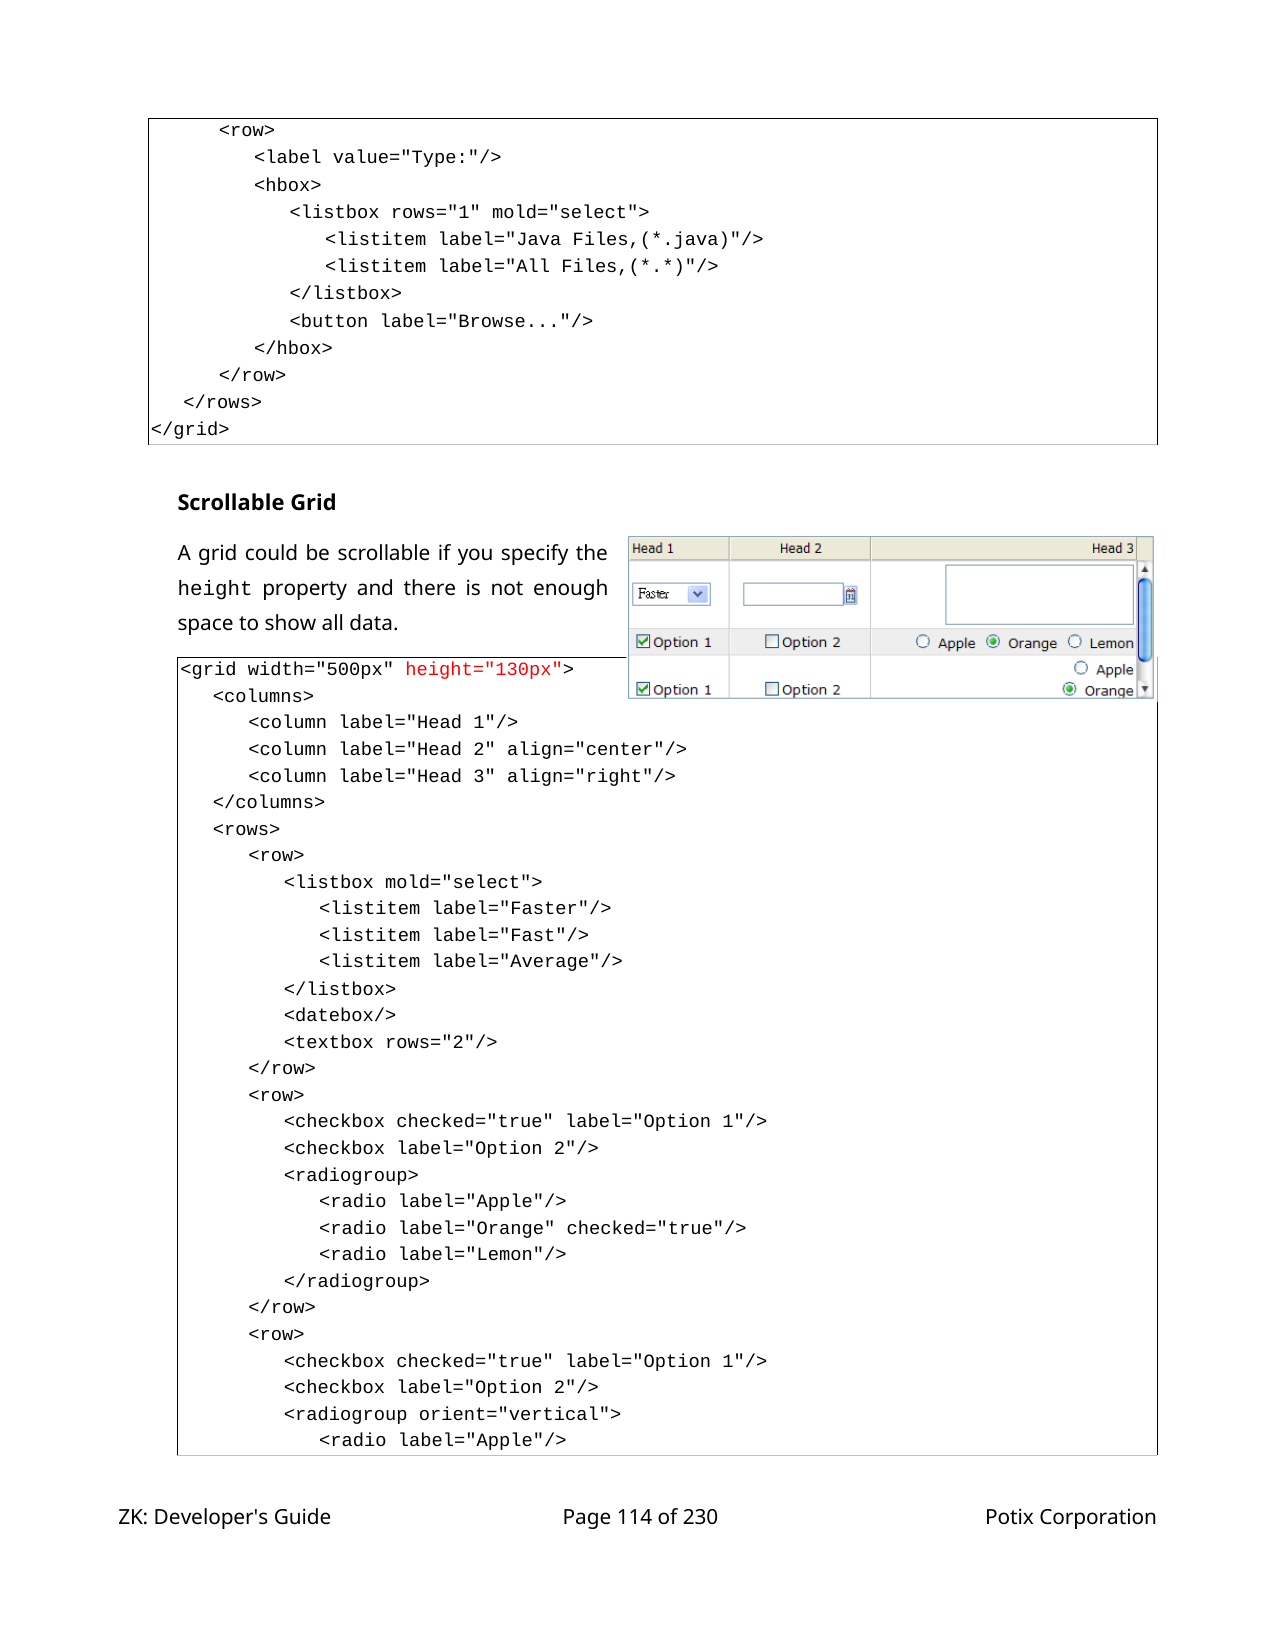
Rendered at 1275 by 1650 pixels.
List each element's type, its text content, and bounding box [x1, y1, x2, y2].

text <grid width="500px" height="130px"> <columns> <column label="Head 1"/> <column label="Head 2" align="center"/> <column label="Head 3" align="right"/> </columns> <rows> <row> <listbox mold="select"> <listitem label="Faster"/> <listitem label="Fast"/> <listitem label="Average"/> [178, 658, 1157, 974]
text <row> [149, 119, 1157, 142]
text </rows> [149, 390, 1157, 414]
text A grid could be scrollable if you specify the height property and there is not enough space to show all data. [177, 538, 626, 637]
text </grid> [149, 417, 1157, 444]
text </listbox> [149, 281, 1157, 306]
text <label value="Type:"/> [149, 145, 1157, 169]
text </row> [149, 363, 1157, 387]
text <listitem label="Java Files,(*.java)"/> [149, 227, 1157, 251]
text <button label="Browse..."/> [149, 308, 1157, 333]
text </hbox> [149, 336, 1157, 360]
text <hbox> [149, 172, 1157, 197]
subtitle Scrollable Grid [177, 487, 1157, 517]
text <listbox rows="1" mold="select"> [149, 200, 1157, 224]
text </listbox> <datebox/> <textbox rows="2"/> </row> <row> <checkbox checked="true" label="Option 1"/> <checkbox label="Option 2"/> <radiogroup> <radio label="Apple"/> <radio label="Orange" checked="true"/> <radio label="Lemon"/> </radiogroup> </row> <row> <checkbox checked="true" label="Option 1"/> <checkbox label="Option 2"/> <radiogroup orient="vertical"> <radio label="Apple"/> [178, 977, 1157, 1455]
text <listitem label="All Files,(*.*)"/> [149, 254, 1157, 278]
picture [626, 534, 1158, 702]
